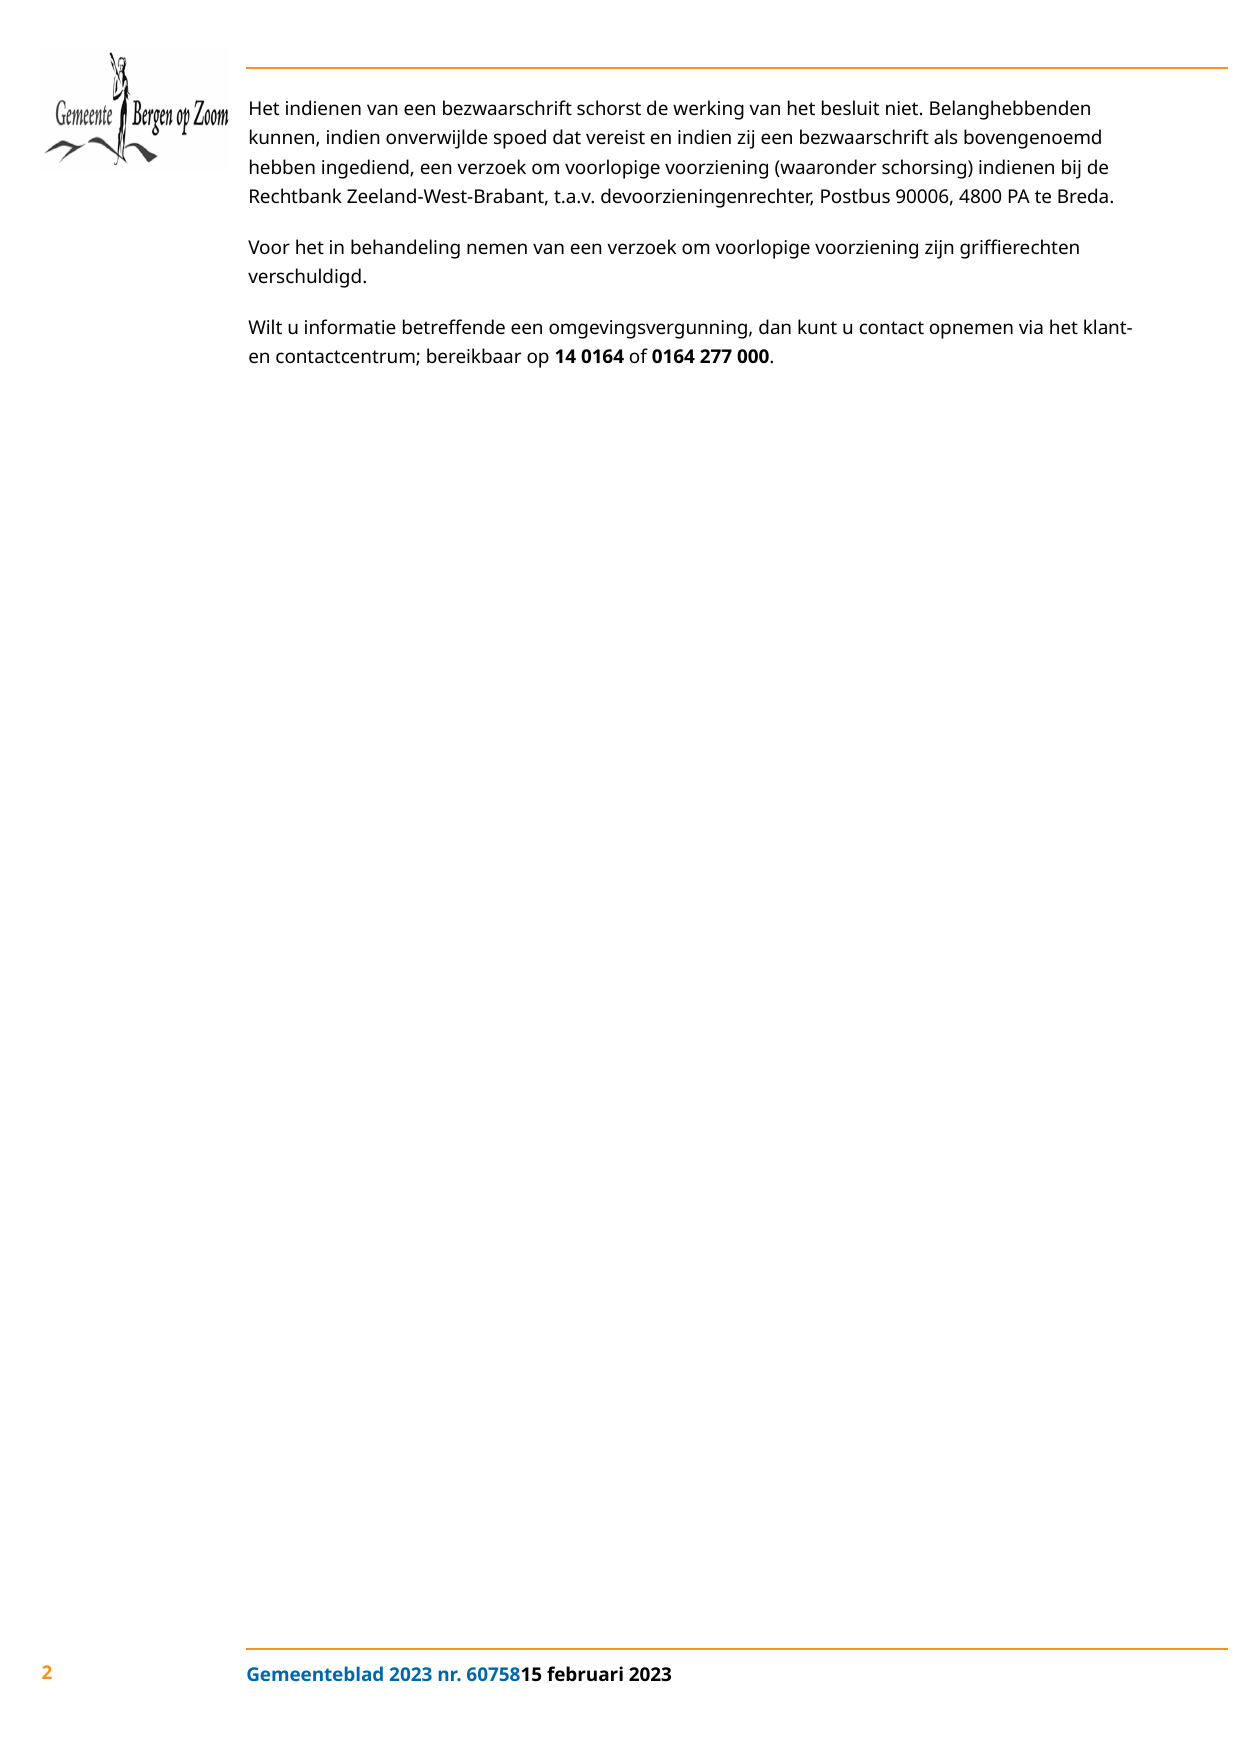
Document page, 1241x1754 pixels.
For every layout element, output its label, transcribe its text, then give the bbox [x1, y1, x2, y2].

text Voor het in behandeling nemen van een verzoek om voorlopige voorziening zijn griffierechten verschuldigd. [248, 234, 1152, 289]
text Wilt u informatie betreffende een omgevingsvergunning, dan kunt u contact opnemen via het klant- en contactcentrum; bereikbaar op 14 0164 of 0164 277 000. [248, 314, 1152, 369]
text Het indienen van een bezwaarschrift schorst de werking van het besluit niet. Belanghebbenden kunnen, indien onverwijlde spoed dat vereist en indien zij een bezwaarschrift als bovengenoemd hebben ingediend, een verzoek om voorlopige voorziening (waaronder schorsing) indienen bij de Rechtbank Zeeland-West-Brabant, t.a.v. devoorzieningenrechter, Postbus 90006, 4800 PA te Breda. [248, 95, 1152, 209]
picture [41, 47, 231, 172]
